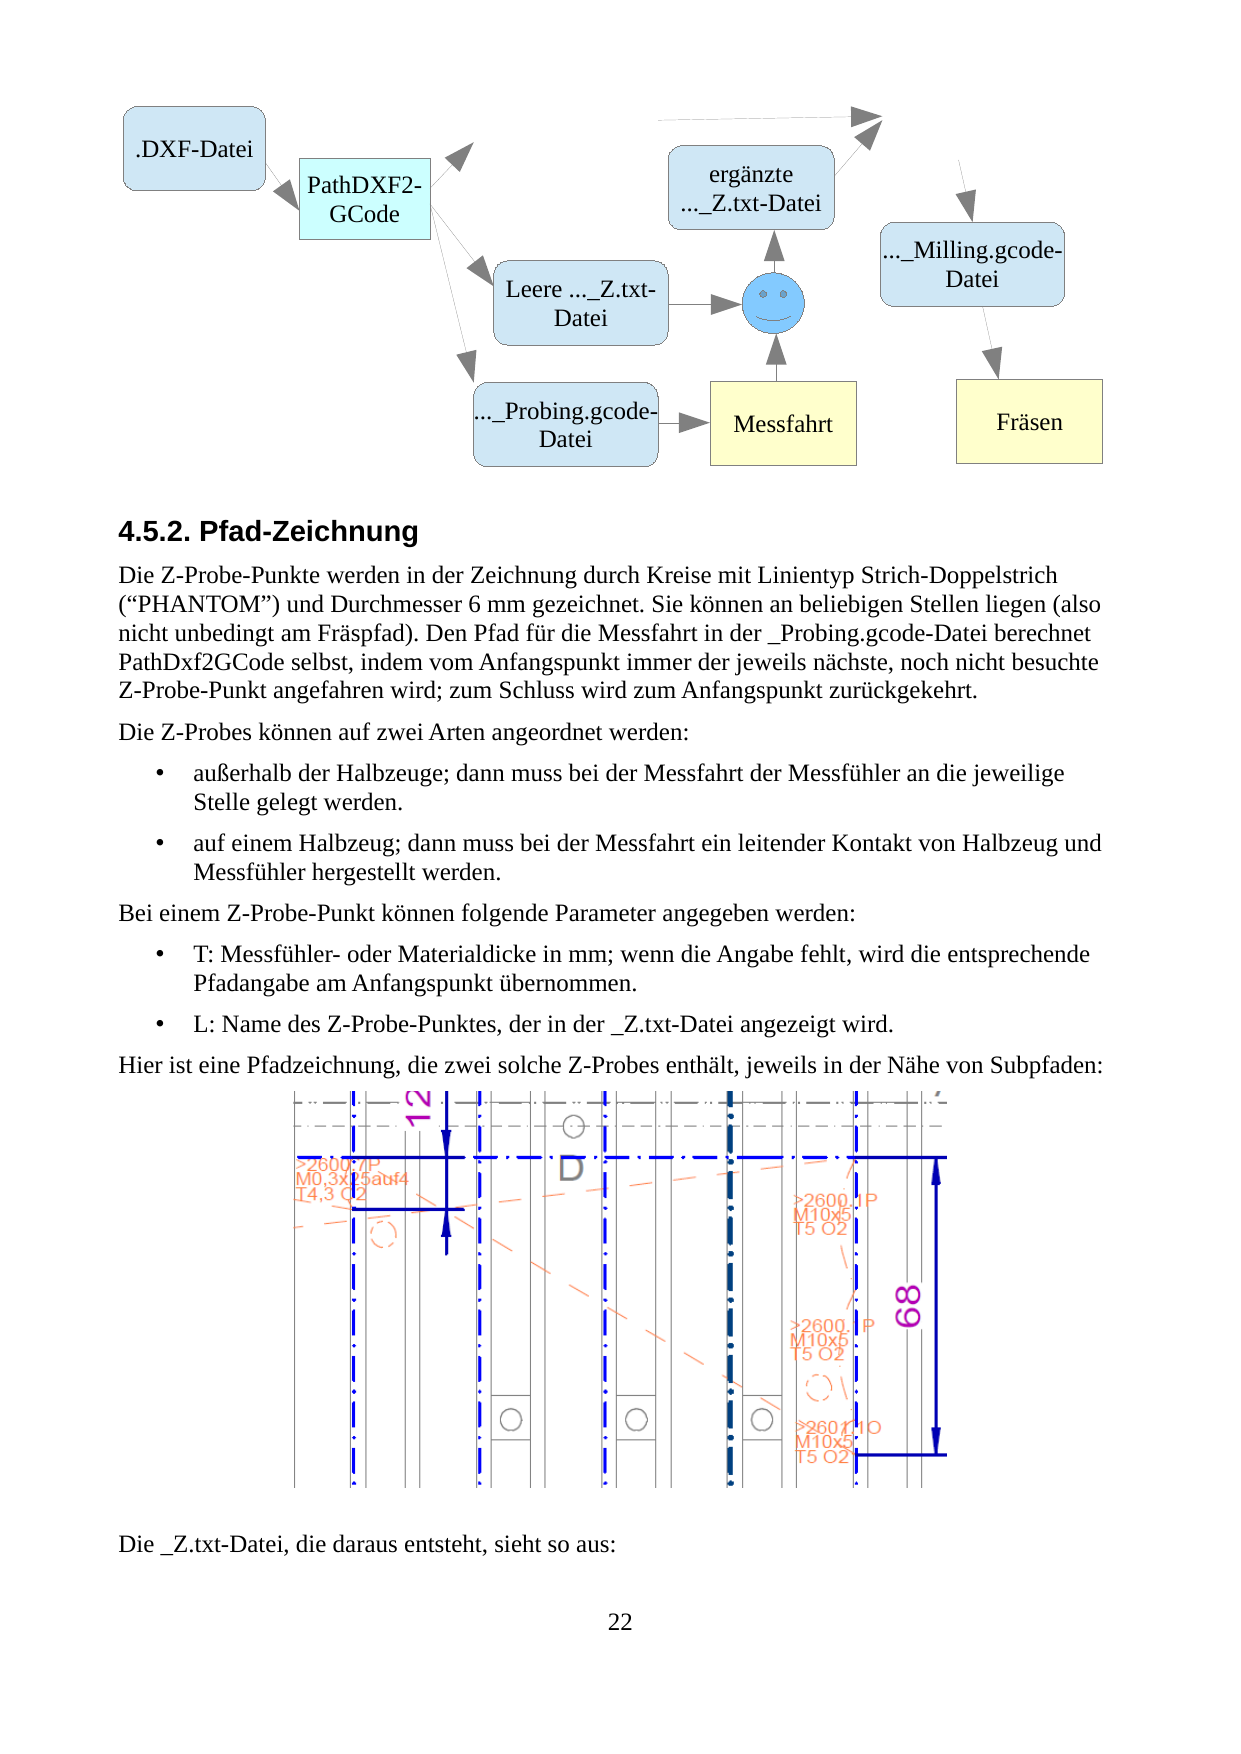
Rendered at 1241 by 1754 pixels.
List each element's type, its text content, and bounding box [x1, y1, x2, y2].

list L: Name des Z-Probe-Punktes, der in der _Z.txt-Datei angezeigt wird. [156, 1009, 1122, 1038]
text Die Z-Probes können auf zwei Arten angeordnet werden: [118, 717, 1122, 745]
text Die _Z.txt-Datei, die daraus entsteht, sieht so aus: [118, 1529, 1122, 1558]
text Hier ist eine Pfadzeichnung, die zwei solche Z-Probes enthält, jeweils in der Nähe von Subpfaden: [118, 1050, 1122, 1079]
text Die Z-Probe-Punkte werden in der Zeichnung durch Kreise mit Linientyp Strich-Doppelstrich (“PHANTOM”) und Durchmesser 6 mm gezeichnet. Sie können an beliebigen Stellen liegen (also nicht unbedingt am Fräspfad). Den Pfad für die Messfahrt in der _Probing.gcode-Datei berechnet PathDxf2GCode selbst, indem vom Anfangspunkt immer der jeweils nächste, noch nicht besuchte Z-Probe-Punkt angefahren wird; zum Schluss wird zum Anfangspunkt zurückgekehrt. [118, 560, 1122, 704]
list außerhalb der Halbzeuge; dann muss bei der Messfahrt der Messfühler an die jeweilige Stelle gelegt werden. [156, 758, 1122, 815]
list auf einem Halbzeug; dann muss bei der Messfahrt ein leitender Kontakt von Halbzeug und Messfühler hergestellt werden. [156, 828, 1122, 885]
subtitle 4.5.2. Pfad-Zeichnung [118, 514, 1122, 548]
picture [293, 1091, 947, 1488]
text Bei einem Z-Probe-Punkt können folgende Parameter angegeben werden: [118, 898, 1122, 927]
list T: Messfühler- oder Materialdicke in mm; wenn die Angabe fehlt, wird die entsprechende Pfadangabe am Anfangspunkt übernommen. [156, 939, 1122, 997]
